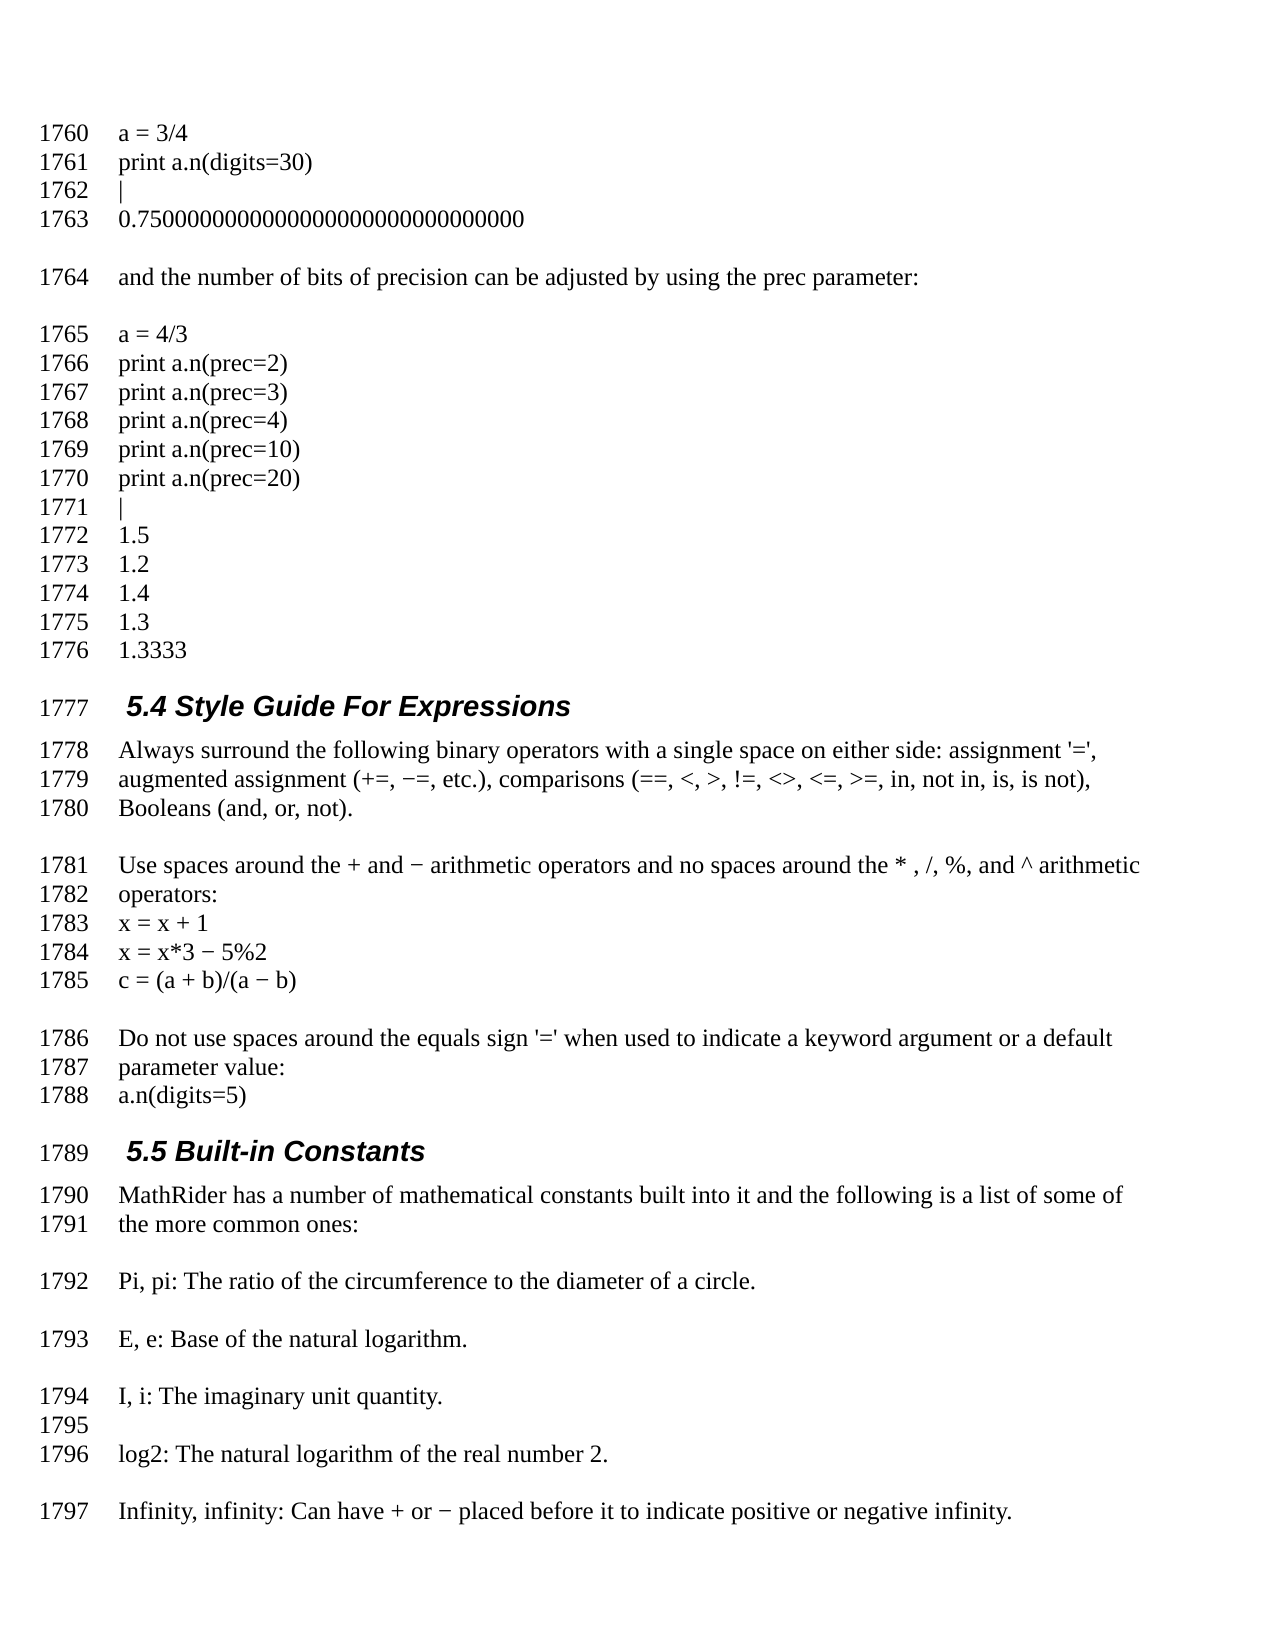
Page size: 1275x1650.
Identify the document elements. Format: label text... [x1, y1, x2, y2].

text a = 4/3 [118, 319, 1157, 348]
text Pi, pi: The ratio of the circumference to the diameter of a circle. [118, 1266, 1157, 1295]
text print a.n(prec=3) [118, 377, 1157, 406]
text log2: The natural logarithm of the real number 2. [118, 1439, 1157, 1468]
text | [118, 176, 1157, 204]
text 1.3 [118, 607, 1157, 636]
text E, e: Base of the natural logarithm. [118, 1324, 1157, 1353]
text Always surround the following binary operators with a single space on either side: assignment '=', augmented assignment (+=, −=, etc.), comparisons (==, <, >, !=, <>, <=, >=, in, not in, is, is not), Booleans (and, or, not). [118, 735, 1157, 822]
text I, i: The imaginary unit quantity. [118, 1381, 1157, 1410]
text 1.4 [118, 578, 1157, 607]
text 1.2 [118, 549, 1157, 578]
text a.n(digits=5) [118, 1080, 1157, 1109]
text MathRider has a number of mathematical constants built into it and the following is a list of some of the more common ones: [118, 1180, 1157, 1238]
text print a.n(prec=2) [118, 348, 1157, 377]
subtitle 5.4 Style Guide For Expressions [118, 689, 1157, 723]
text print a.n(prec=20) [118, 463, 1157, 492]
text x = x*3 − 5%2 [118, 937, 1157, 965]
text print a.n(prec=4) [118, 406, 1157, 434]
text Use spaces around the + and − arithmetic operators and no spaces around the * , /, %, and ^ arithmetic operators: [118, 850, 1157, 908]
text a = 3/4 [118, 118, 1157, 147]
text 1.3333 [118, 636, 1157, 664]
text c = (a + b)/(a − b) [118, 965, 1157, 994]
subtitle 5.5 Built-in Constants [118, 1134, 1157, 1168]
text print a.n(digits=30) [118, 147, 1157, 176]
text 1.5 [118, 521, 1157, 549]
text Do not use spaces around the equals sign '=' when used to indicate a keyword argument or a default parameter value: [118, 1023, 1157, 1080]
text | [118, 492, 1157, 521]
text Infinity, infinity: Can have + or − placed before it to indicate positive or negative infinity. [118, 1496, 1157, 1525]
text 0.7500000000000000000000000000000 [118, 204, 1157, 233]
text print a.n(prec=10) [118, 434, 1157, 463]
text and the number of bits of precision can be adjusted by using the prec parameter: [118, 262, 1157, 291]
text x = x + 1 [118, 908, 1157, 937]
